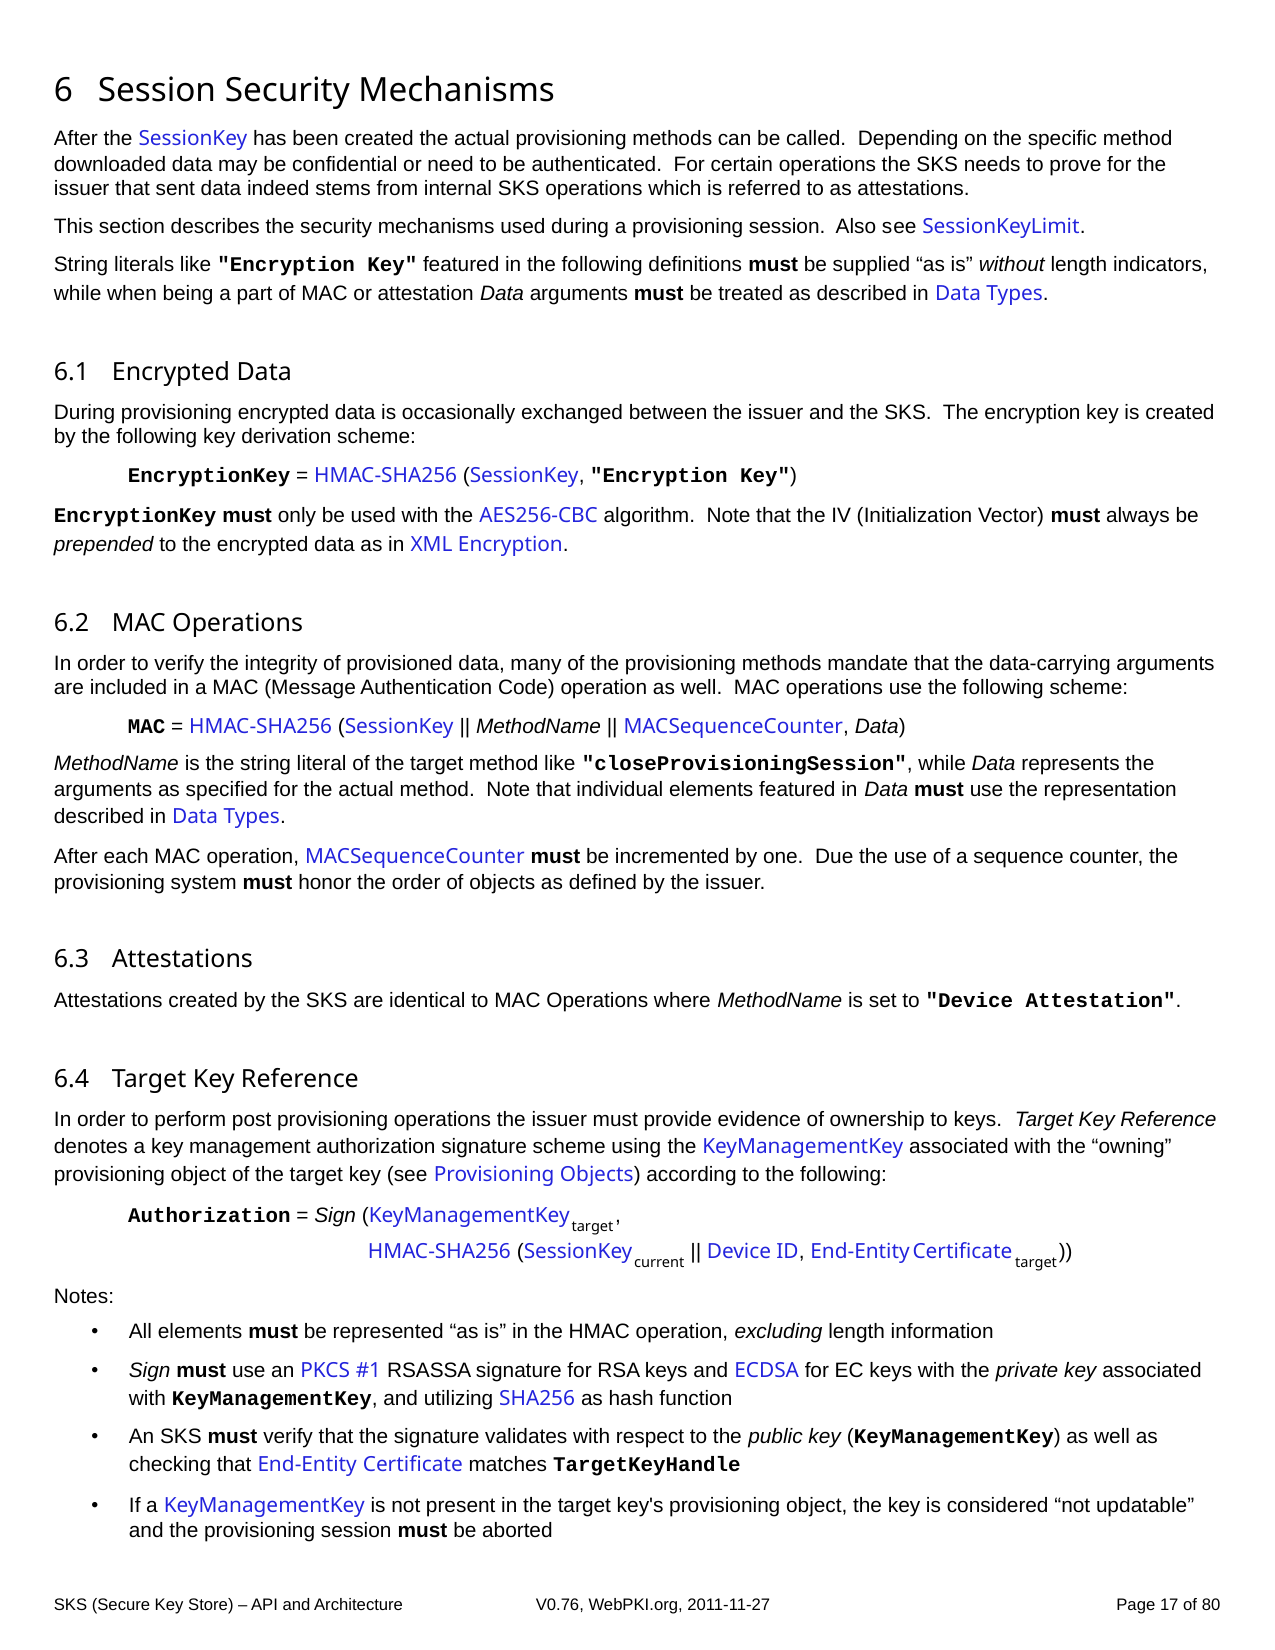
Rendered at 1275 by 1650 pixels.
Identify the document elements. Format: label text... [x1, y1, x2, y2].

subtitle MAC Operations [54, 604, 1221, 639]
text Notes: [54, 1283, 1221, 1307]
text MethodName is the string literal of the target method like "closeProvisioningSession", while Data represents the arguments as specified for the actual method. Note that individual elements featured in Data must use the representation described in Data Types. [54, 751, 1221, 829]
subtitle Target Key Reference [54, 1061, 1221, 1095]
list An SKS must verify that the signature validates with respect to the public key (KeyManagementKey) as well as checking that End-Entity Certificate matches TargetKeyHandle [91, 1424, 1221, 1478]
subtitle Encrypted Data [54, 354, 1221, 388]
text This section describes the security mechanisms used during a provisioning session. Also see SessionKeyLimit. [54, 212, 1221, 240]
text MAC = HMAC-SHA256 (SessionKey || MethodName || MACSequenceCounter, Data) [54, 711, 1221, 739]
subtitle Session Security Mechanisms [54, 66, 1221, 111]
text EncryptionKey = HMAC-SHA256 (SessionKey, "Encryption Key") [54, 460, 1221, 488]
text Attestations created by the SKS are identical to MAC Operations where MethodName is set to "Device Attestation". [54, 987, 1221, 1013]
text String literals like "Encryption Key" featured in the following definitions must be supplied “as is” without length indicators, while when being a part of MAC or attestation Data arguments must be treated as described in Data Types. [54, 252, 1221, 306]
text After the SessionKey has been created the actual provisioning methods can be called. Depending on the specific method downloaded data may be confidential or need to be authenticated. For certain operations the SKS needs to prove for the issuer that sent data indeed stems from internal SKS operations which is referred to as attestations. [54, 123, 1221, 200]
text After each MAC operation, MACSequenceCounter must be incremented by one. Due the use of a sequence counter, the provisioning system must honor the order of objects as defined by the issuer. [54, 841, 1221, 893]
list If a KeyManagementKey is not present in the target key's provisioning object, the key is considered “not updatable” and the provisioning session must be aborted [91, 1490, 1221, 1542]
list Sign must use an PKCS #1 RSASSA signature for RSA keys and ECDSA for EC keys with the private key associated with KeyManagementKey, and utilizing SHA256 as hash function [91, 1355, 1221, 1412]
text Authorization = Sign (KeyManagementKey target , HMAC-SHA256 (SessionKey current || Device ID, End-Entity Certificate target )) [54, 1200, 1221, 1272]
text During provisioning encrypted data is occasionally exchanged between the issuer and the SKS. The encryption key is created by the following key derivation scheme: [54, 400, 1221, 448]
text In order to perform post provisioning operations the issuer must provide evidence of ownership to keys. Target Key Reference denotes a key management authorization signature scheme using the KeyManagementKey associated with the “owning” provisioning object of the target key (see Provisioning Objects) according to the following: [54, 1107, 1221, 1188]
list All elements must be represented “as is” in the HMAC operation, excluding length information [91, 1319, 1221, 1343]
text EncryptionKey must only be used with the AES256-CBC algorithm. Note that the IV (Initialization Vector) must always be prepended to the encrypted data as in XML Encryption. [54, 500, 1221, 557]
text In order to verify the integrity of provisioned data, many of the provisioning methods mandate that the data-carrying arguments are included in a MAC (Message Authentication Code) operation as well. MAC operations use the following scheme: [54, 651, 1221, 699]
subtitle Attestations [54, 941, 1221, 975]
